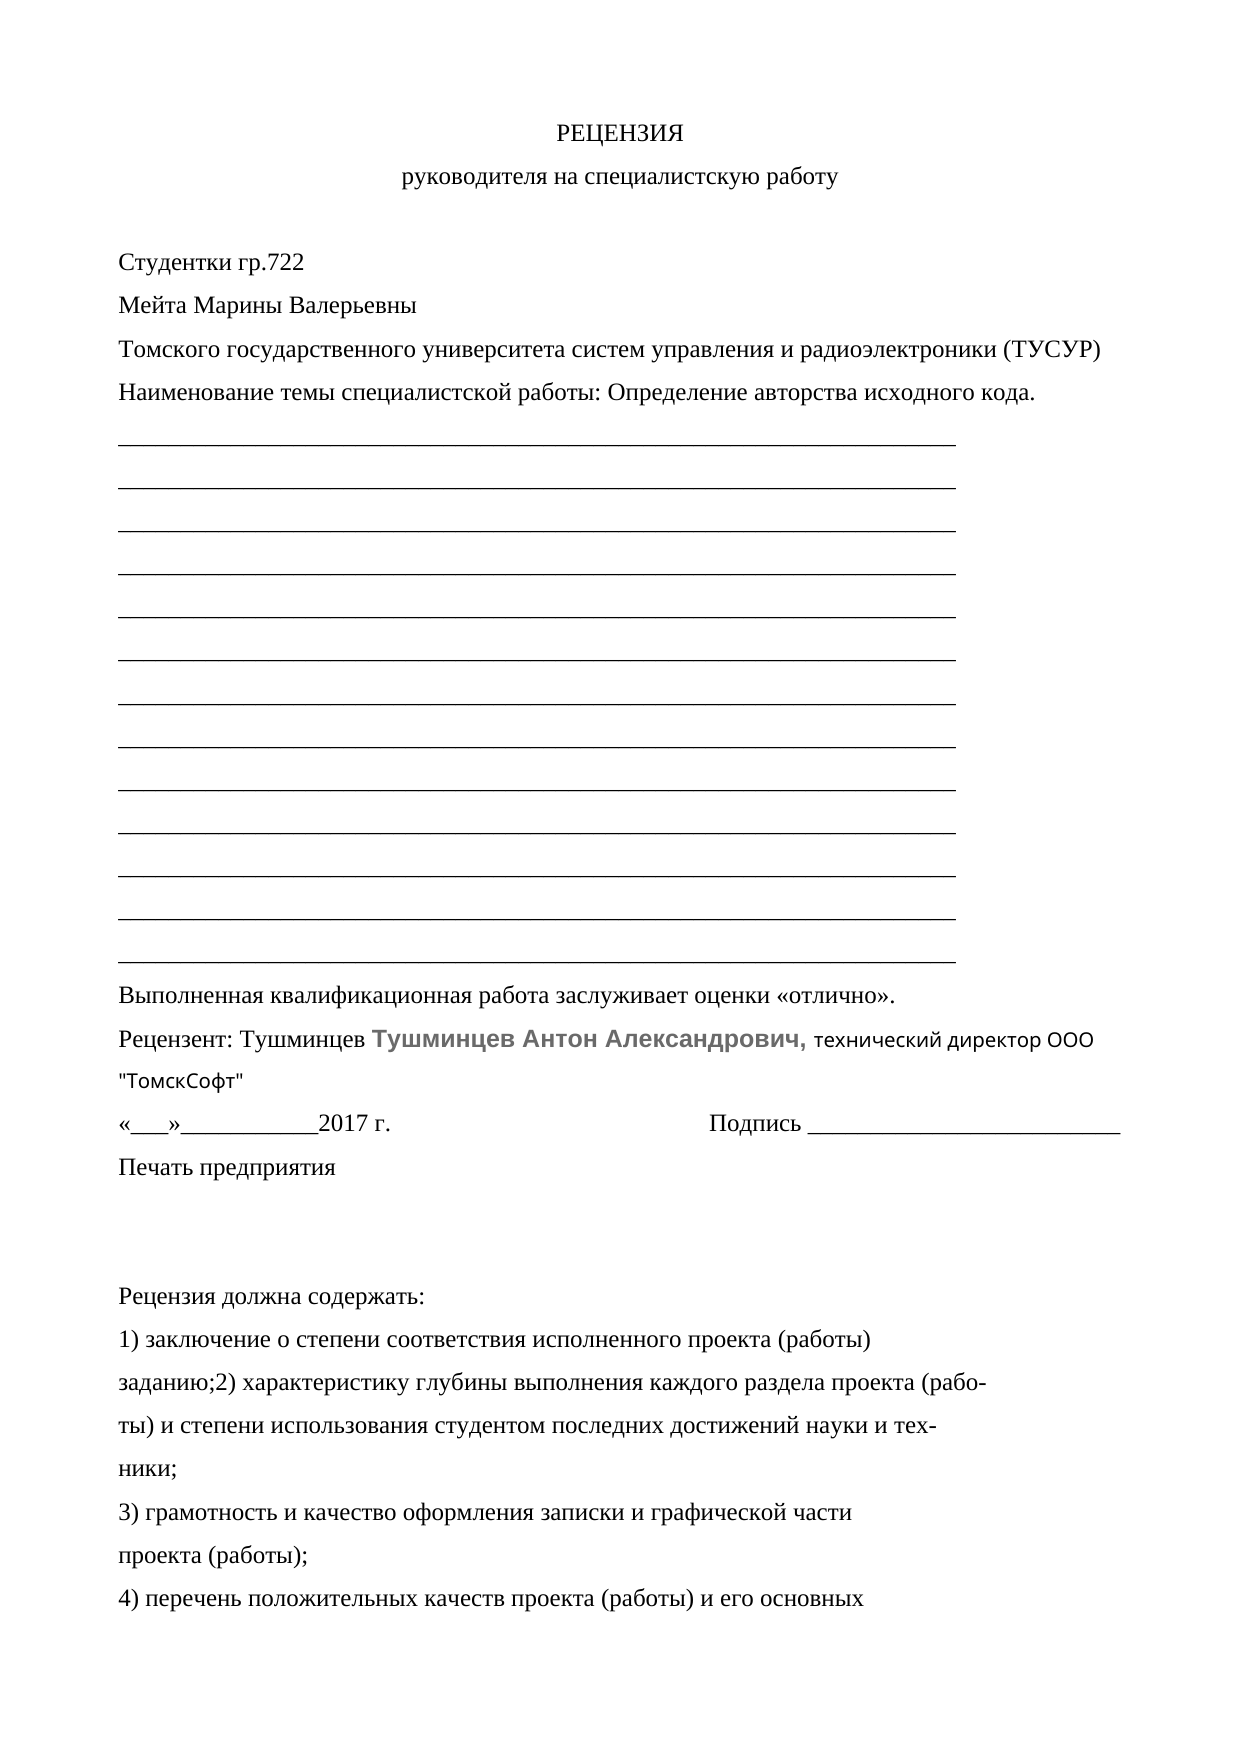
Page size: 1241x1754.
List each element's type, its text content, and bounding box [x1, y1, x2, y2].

text Томского государственного университета систем управления и радиоэлектроники (ТУСУР) [118, 334, 1122, 362]
text ты) и степени использования студентом последних достижений науки и тех- [118, 1410, 1122, 1439]
text 1) заключение о степени соответствия исполненного проекта (работы) [118, 1324, 1122, 1353]
text ___________________________________________________________________ [118, 549, 1122, 578]
text ___________________________________________________________________ [118, 937, 1122, 966]
text 4) перечень положительных качеств проекта (работы) и его основных [118, 1583, 1122, 1612]
text руководителя на специалистскую работу [118, 161, 1122, 190]
text Выполненная квалификационная работа заслуживает оценки «отлично». [118, 981, 1122, 1009]
text ___________________________________________________________________ [118, 506, 1122, 535]
text Наименование темы специалистской работы: Определение авторства исходного кода. [118, 377, 1122, 406]
text РЕЦЕНЗИЯ [118, 118, 1122, 147]
text ___________________________________________________________________ [118, 592, 1122, 621]
text ___________________________________________________________________ [118, 722, 1122, 751]
text заданию;2) характеристику глубины выполнения каждого раздела проекта (рабо- [118, 1367, 1122, 1396]
text Рецензия должна содержать: [118, 1281, 1122, 1310]
text ___________________________________________________________________ [118, 463, 1122, 492]
text ___________________________________________________________________ [118, 636, 1122, 664]
text ___________________________________________________________________ [118, 808, 1122, 837]
text ___________________________________________________________________ [118, 894, 1122, 923]
text 3) грамотность и качество оформления записки и графической части [118, 1497, 1122, 1525]
text ___________________________________________________________________ [118, 765, 1122, 794]
text Рецензент: Тушминцев Тушминцев Антон Александрович, технический директор ООО "ТомскСофт" [118, 1024, 1122, 1095]
text Мейта Марины Валерьевны [118, 291, 1122, 319]
text ___________________________________________________________________ [118, 420, 1122, 449]
text проекта (работы); [118, 1540, 1122, 1568]
text ___________________________________________________________________ [118, 679, 1122, 707]
text ___________________________________________________________________ [118, 851, 1122, 880]
text Студентки гр.722 [118, 247, 1122, 276]
text ники; [118, 1453, 1122, 1482]
text Печать предприятия [118, 1152, 1122, 1180]
text «___»___________2017 г. Подпись _________________________ [118, 1108, 1122, 1137]
